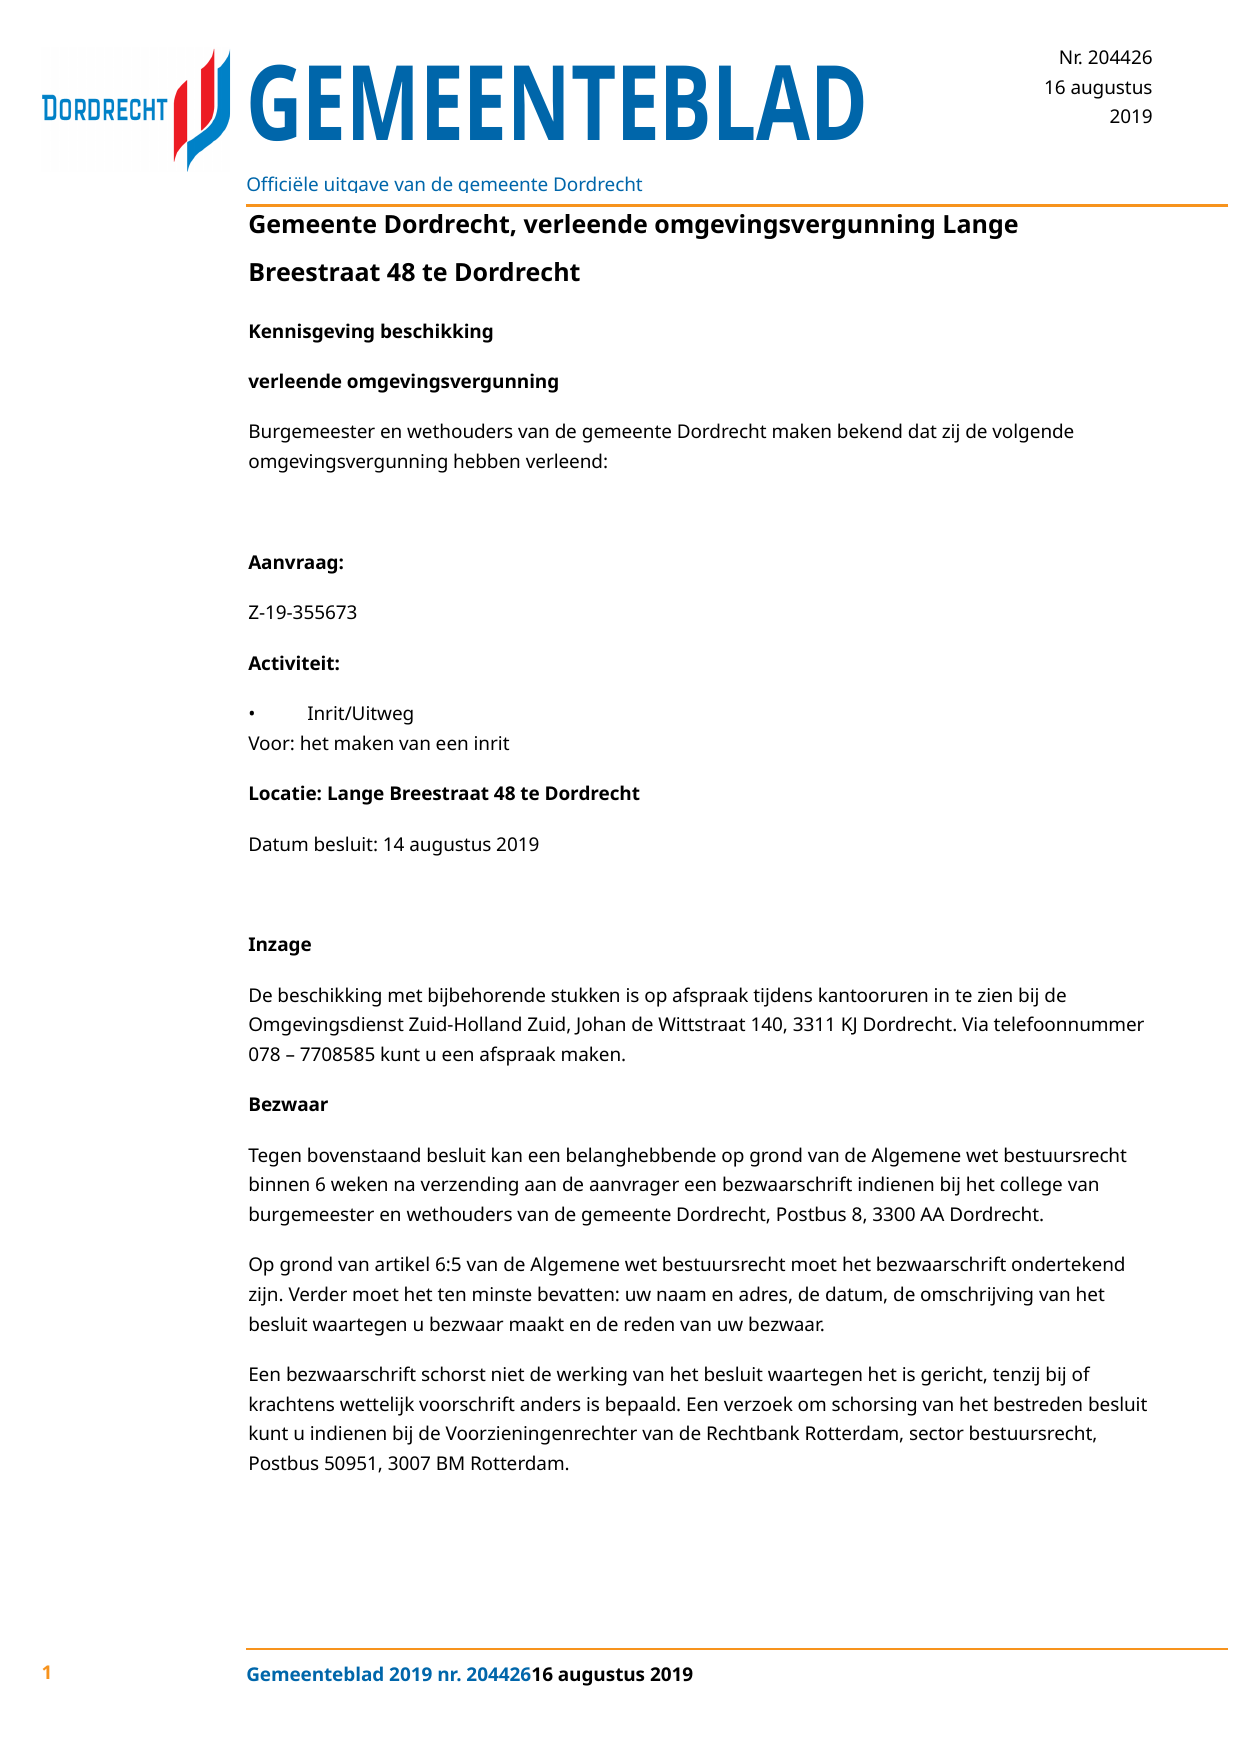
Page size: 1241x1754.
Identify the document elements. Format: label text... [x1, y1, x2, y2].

text Een bezwaarschrift schorst niet de werking van het besluit waartegen het is gericht, tenzij bij of krachtens wettelijk voorschrift anders is bepaald. Een verzoek om schorsing van het bestreden besluit kunt u indienen bij de Voorzieningenrechter van de Rechtbank Rotterdam, sector bestuursrecht, Postbus 50951, 3007 BM Rotterdam. [248, 1361, 1152, 1476]
text Bezwaar [248, 1092, 1152, 1117]
picture [41, 47, 231, 172]
text verleende omgevingsvergunning [248, 368, 1152, 394]
text De beschikking met bijbehorende stukken is op afspraak tijdens kantooruren in te zien bij de Omgevingsdienst Zuid-Holland Zuid, Johan de Wittstraat 140, 3311 KJ Dordrecht. Via telefoonnummer 078 – 7708585 kunt u een afspraak maken. [248, 982, 1152, 1067]
text Voor: het maken van een inrit [248, 730, 1152, 756]
text Gemeente Dordrecht, verleende omgevingsvergunning Lange Breestraat 48 te Dordrecht [248, 207, 1152, 288]
text Aanvraag: [248, 549, 1152, 575]
text Tegen bovenstaand besluit kan een belanghebbende op grond van de Algemene wet bestuursrecht binnen 6 weken na verzending aan de aanvrager een bezwaarschrift indienen bij het college van burgemeester en wethouders van de gemeente Dordrecht, Postbus 8, 3300 AA Dordrecht. [248, 1142, 1152, 1227]
text Burgemeester en wethouders van de gemeente Dordrecht maken bekend dat zij de volgende omgevingsvergunning hebben verleend: [248, 419, 1152, 474]
text Activiteit: [248, 650, 1152, 676]
text Kennisgeving beschikking [248, 318, 1152, 344]
text Op grond van artikel 6:5 van de Algemene wet bestuursrecht moet het bezwaarschrift ondertekend zijn. Verder moet het ten minste bevatten: uw naam en adres, de datum, de omschrijving van het besluit waartegen u bezwaar maakt en de reden van uw bezwaar. [248, 1252, 1152, 1337]
text Z-19-355673 [248, 599, 1152, 625]
text Datum besluit: 14 augustus 2019 [248, 831, 1152, 857]
list Inrit/Uitweg [248, 700, 1152, 726]
text Inzage [248, 932, 1152, 957]
text Locatie: Lange Breestraat 48 te Dordrecht [248, 780, 1152, 806]
